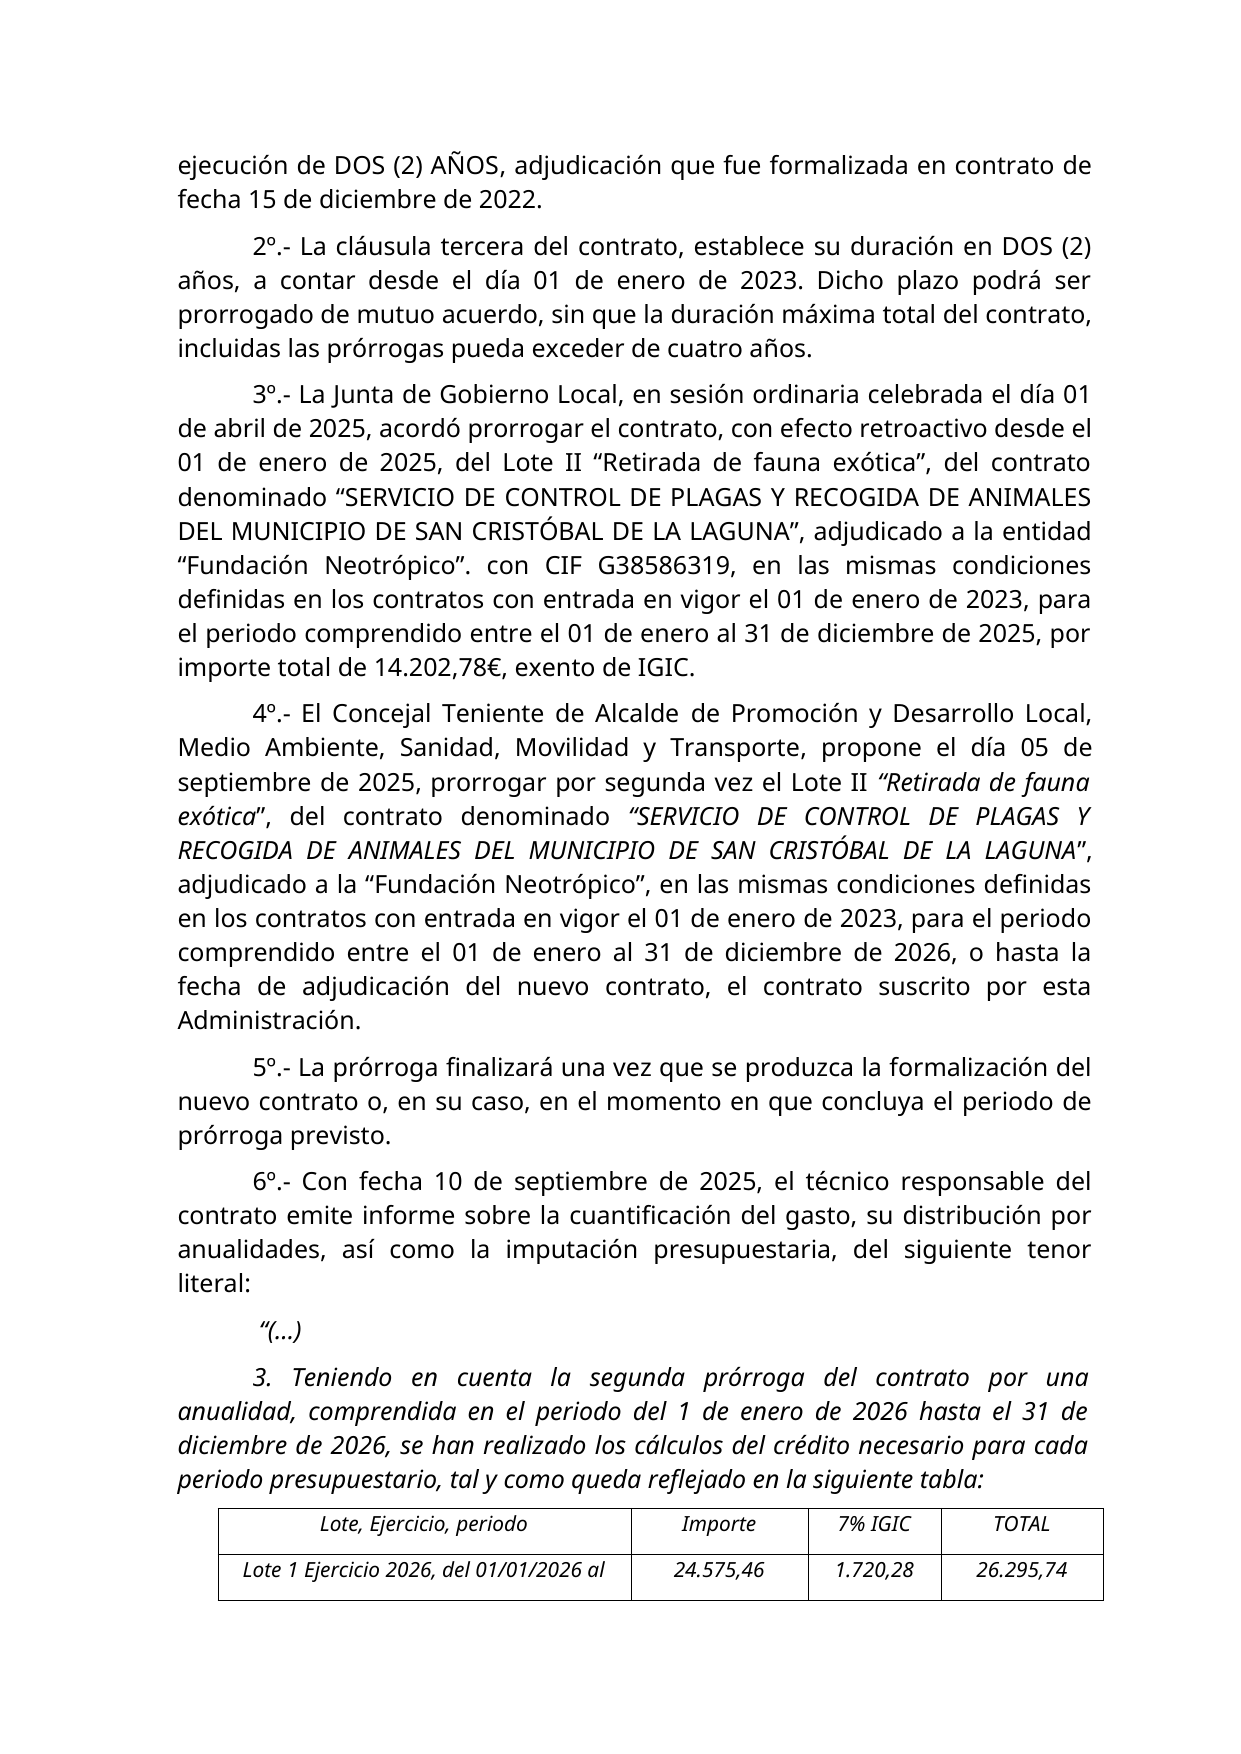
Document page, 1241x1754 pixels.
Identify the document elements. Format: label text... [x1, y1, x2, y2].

table_cell Lote 1 Ejercicio 2026, del 01/01/2026 al [219, 1555, 631, 1600]
text 4º.- El Concejal Teniente de Alcalde de Promoción y Desarrollo Local, Medio Ambiente, Sanidad, Movilidad y Transporte, propone el día 05 de septiembre de 2025, prorrogar por segunda vez el Lote II “Retirada de fauna exótica”, del contrato denominado “SERVICIO DE CONTROL DE PLAGAS Y RECOGIDA DE ANIMALES DEL MUNICIPIO DE SAN CRISTÓBAL DE LA LAGUNA”, adjudicado a la “Fundación Neotrópico”, en las mismas condiciones definidas en los contratos con entrada en vigor el 01 de enero de 2023, para el periodo comprendido entre el 01 de enero al 31 de diciembre de 2026, o hasta la fecha de adjudicación del nuevo contrato, el contrato suscrito por esta Administración. [177, 696, 1093, 1037]
table_header Lote, Ejercicio, periodo [219, 1509, 631, 1554]
text “(…) [177, 1313, 1093, 1347]
table_header 7% IGIC [809, 1509, 941, 1554]
text 3º.- La Junta de Gobierno Local, en sesión ordinaria celebrada el día 01 de abril de 2025, acordó prorrogar el contrato, con efecto retroactivo desde el 01 de enero de 2025, del Lote II “Retirada de fauna exótica”, del contrato denominado “SERVICIO DE CONTROL DE PLAGAS Y RECOGIDA DE ANIMALES DEL MUNICIPIO DE SAN CRISTÓBAL DE LA LAGUNA”, adjudicado a la entidad “Fundación Neotrópico”. con CIF G38586319, en las mismas condiciones definidas en los contratos con entrada en vigor el 01 de enero de 2023, para el periodo comprendido entre el 01 de enero al 31 de diciembre de 2025, por importe total de 14.202,78€, exento de IGIC. [177, 377, 1093, 683]
table_header Importe [632, 1509, 808, 1554]
text 2º.- La cláusula tercera del contrato, establece su duración en DOS (2) años, a contar desde el día 01 de enero de 2023. Dicho plazo podrá ser prorrogado de mutuo acuerdo, sin que la duración máxima total del contrato, incluidas las prórrogas pueda exceder de cuatro años. [177, 228, 1093, 364]
table_cell 26.295,74 [942, 1555, 1103, 1600]
text 3. Teniendo en cuenta la segunda prórroga del contrato por una anualidad, comprendida en el periodo del 1 de enero de 2026 hasta el 31 de diciembre de 2026, se han realizado los cálculos del crédito necesario para cada periodo presupuestario, tal y como queda reflejado en la siguiente tabla: [177, 1359, 1093, 1495]
text 5º.- La prórroga finalizará una vez que se produzca la formalización del nuevo contrato o, en su caso, en el momento en que concluya el periodo de prórroga previsto. [177, 1049, 1093, 1151]
text ejecución de DOS (2) AÑOS, adjudicación que fue formalizada en contrato de fecha 15 de diciembre de 2022. [177, 148, 1093, 216]
table_cell 1.720,28 [809, 1555, 941, 1600]
text 6º.- Con fecha 10 de septiembre de 2025, el técnico responsable del contrato emite informe sobre la cuantificación del gasto, su distribución por anualidades, así como la imputación presupuestaria, del siguiente tenor literal: [177, 1164, 1093, 1300]
table_cell 24.575,46 [632, 1555, 808, 1600]
table_header TOTAL [942, 1509, 1103, 1554]
